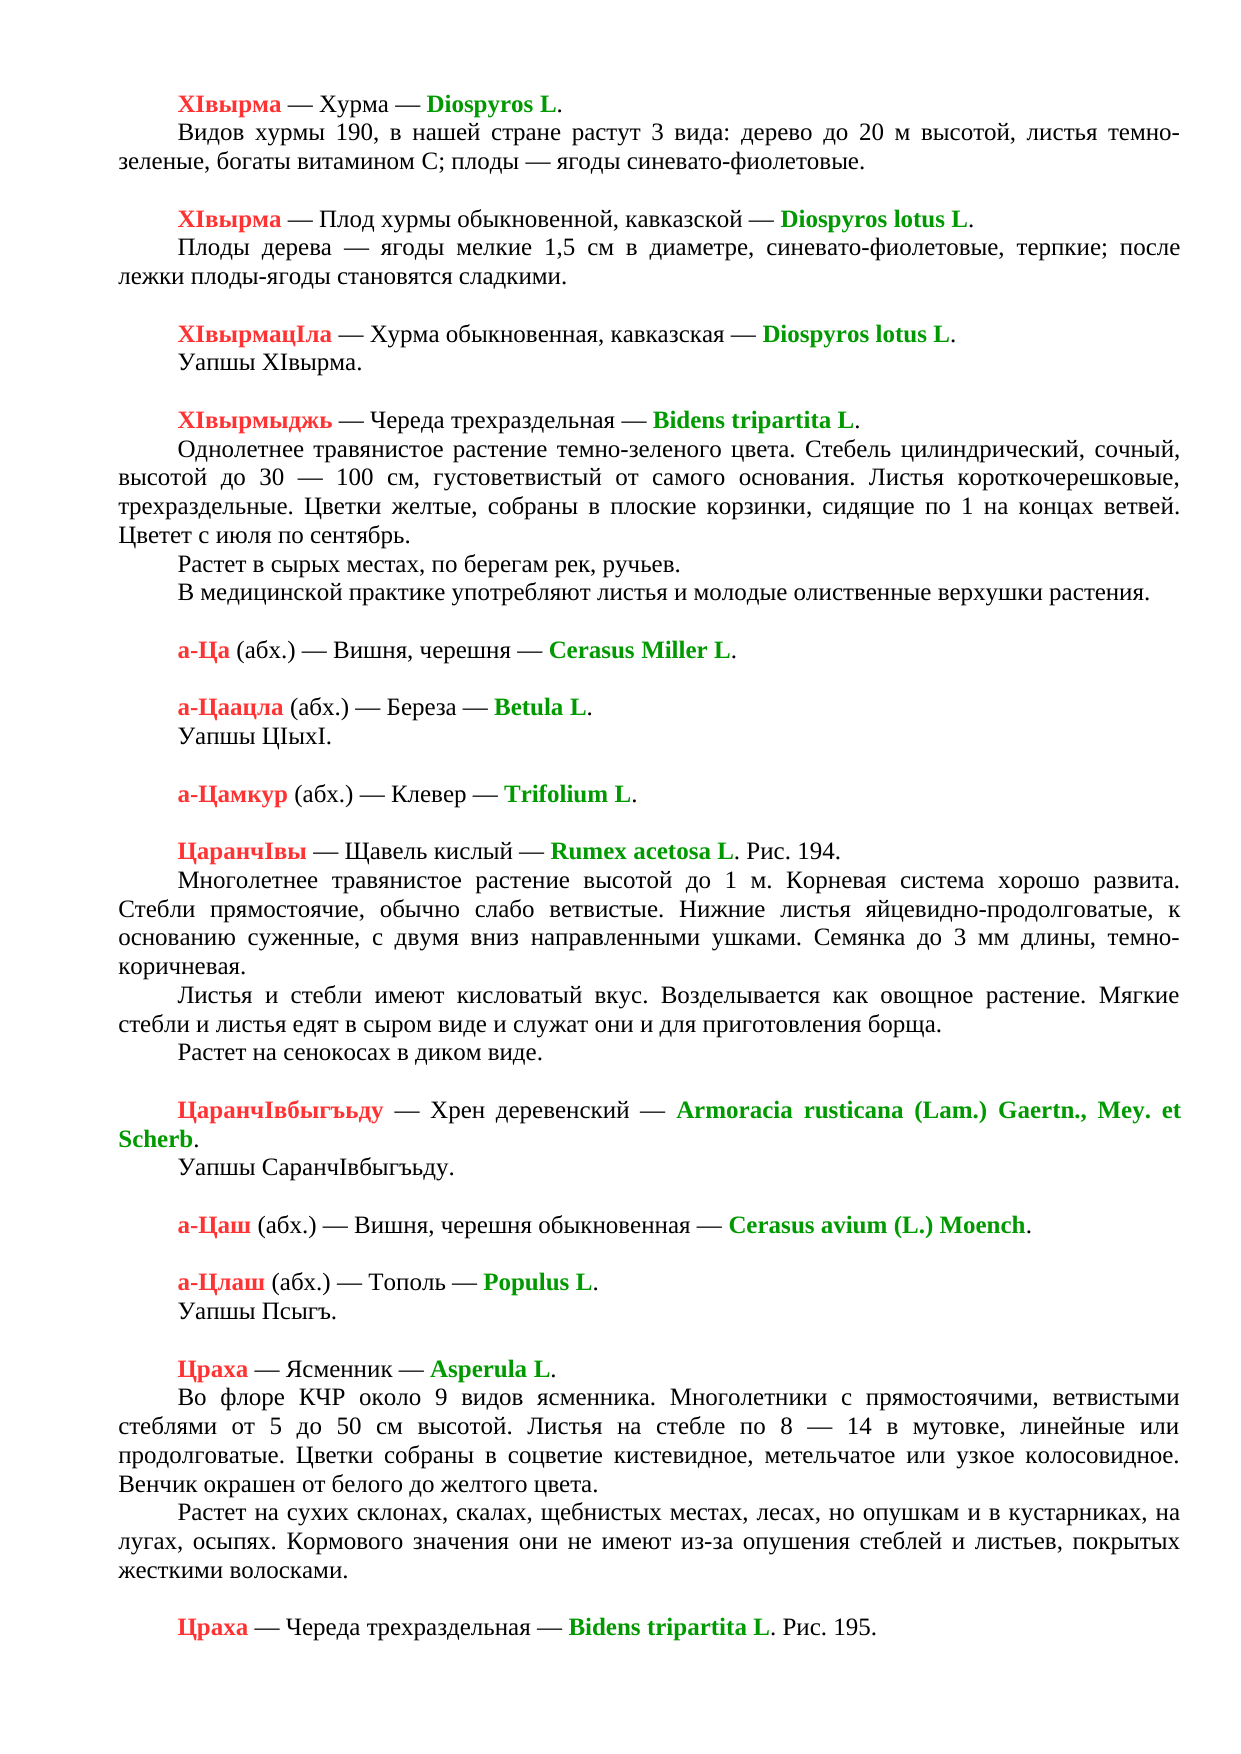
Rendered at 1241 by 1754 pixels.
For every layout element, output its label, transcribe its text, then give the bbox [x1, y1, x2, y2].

text Плоды дерева — ягоды мелкие 1,5 см в диаметре, синевато-фиолетовые, терпкие; после лежки плоды-ягоды становятся сладкими. [118, 232, 1181, 290]
text Растет в сырых местах, по берегам рек, ручьев. [118, 549, 1181, 577]
text Видов хурмы 190, в нашей стране растут 3 вида: дерево до 20 м высотой, листья темно-зеленые, богаты витамином C; плоды — ягоды синевато-фиолетовые. [118, 117, 1181, 175]
text а-Цлаш (абх.) — Тополь — Populus L. [118, 1267, 1181, 1296]
text Многолетнее травянистое растение высотой до 1 м. Корневая система хорошо развита. Стебли прямостоячие, обычно слабо ветвистые. Нижние листья яйцевидно-продолговатые, к основанию суженные, с двумя вниз направленными ушками. Семянка до 3 мм длины, темно-коричневая. [118, 865, 1181, 980]
text ХIвырма — Хурма — Diospyros L. [118, 89, 1181, 117]
text а-Цамкур (абх.) — Клевер — Trifolium L. [118, 779, 1181, 807]
text В медицинской практике употребляют листья и молодые олиственные верхушки растения. [118, 577, 1181, 606]
text Уапшы Псыгъ. [118, 1296, 1181, 1325]
text Растет на сенокосах в диком виде. [118, 1037, 1181, 1066]
text Растет на сухих склонах, скалах, щебнистых местах, лесах, но опушкам и в кустарниках, на лугах, осыпях. Кормового значения они не имеют из-за опушения стеблей и листьев, покрытых жесткими волосками. [118, 1497, 1181, 1584]
text Уапшы ЦIыхI. [118, 721, 1181, 750]
text Во флоре КЧР около 9 видов ясменника. Многолетники с прямостоячими, ветвистыми стеблями от 5 до 50 см высотой. Листья на стебле по 8 — 14 в мутовке, линейные или продолговатые. Цветки собраны в соцветие кистевидное, метельчатое или узкое колосовидное. Венчик окрашен от белого до желтого цвета. [118, 1382, 1181, 1497]
text Уапшы ХIвырма. [118, 347, 1181, 376]
text Листья и стебли имеют кисловатый вкус. Возделывается как овощное растение. Мягкие стебли и листья едят в сыром виде и служат они и для приготовления борща. [118, 980, 1181, 1037]
text Цраха — Ясменник — Asperula L. [118, 1354, 1181, 1382]
text ХIвырмацIла — Хурма обыкновенная, кавказская — Diospyros lotus L. [118, 319, 1181, 347]
text ХIвырма — Плод хурмы обыкновенной, кавказской — Diospyros lotus L. [118, 204, 1181, 232]
text а-Цаацла (абх.) — Береза — Betula L. [118, 692, 1181, 721]
text ЦаранчIвбыгъьду — Хрен деревенский — Armoracia rusticana (Lam.) Gaertn., Mey. et Scherb. [118, 1095, 1181, 1152]
text ХIвырмыджь — Череда трехраздельная — Bidens tripartita L. [118, 405, 1181, 434]
text Однолетнее травянистое растение темно-зеленого цвета. Стебель цилиндрический, сочный, высотой до 30 — 100 см, густоветвистый от самого основания. Листья короткочерешковые, трехраздельные. Цветки желтые, собраны в плоские корзинки, сидящие по 1 на концах ветвей. Цветет с июля по сентябрь. [118, 434, 1181, 549]
text Уапшы СаранчIвбыгъьду. [118, 1152, 1181, 1181]
text а-Цаш (абх.) — Вишня, черешня обыкновенная — Cerasus avium (L.) Moench. [118, 1210, 1181, 1239]
text а-Ца (абх.) — Вишня, черешня — Cerasus Miller L. [118, 635, 1181, 664]
text Цраха — Череда трехраздельная — Bidens tripartita L. Рис. 195. [118, 1612, 1181, 1641]
text ЦаранчIвы — Щавель кислый — Rumex acetosa L. Рис. 194. [118, 836, 1181, 865]
